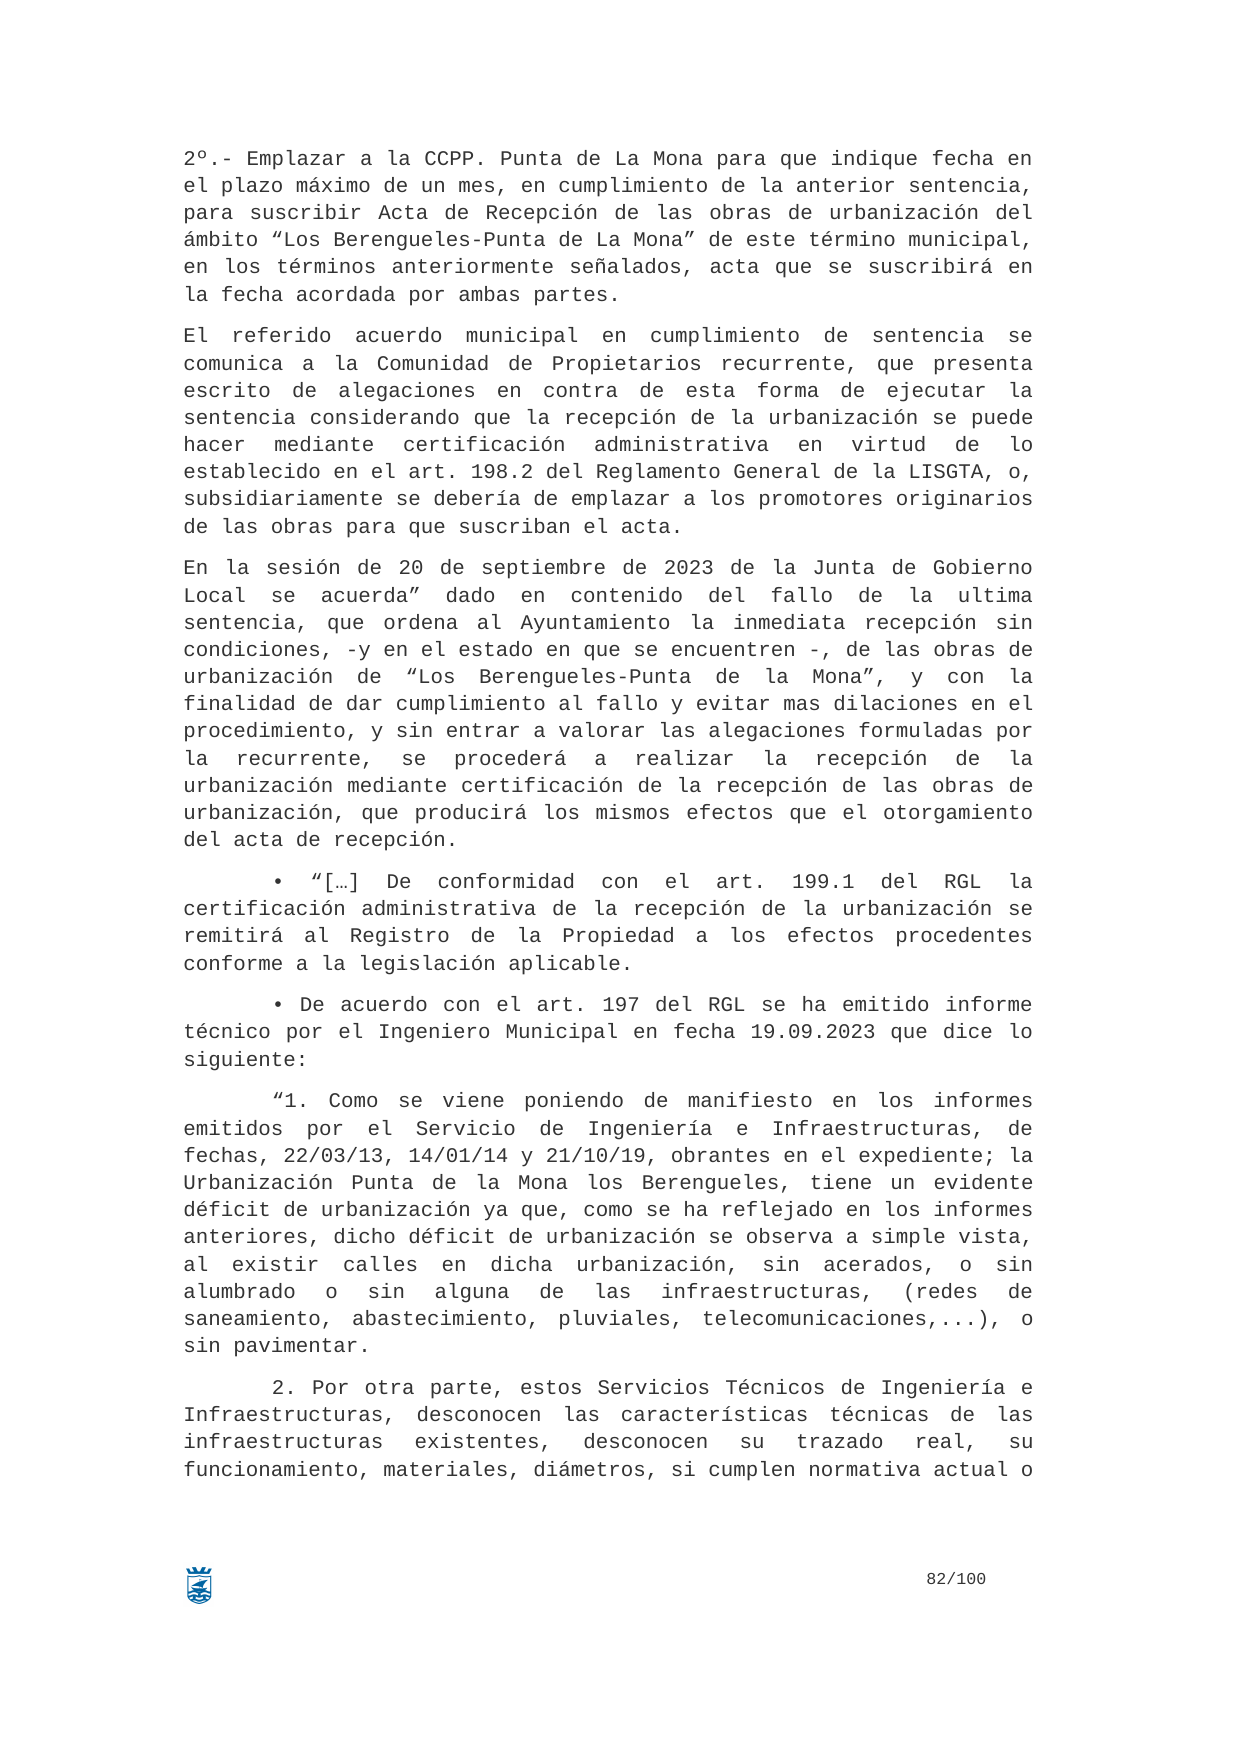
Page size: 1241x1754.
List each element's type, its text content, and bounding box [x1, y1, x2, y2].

text • De acuerdo con el art. 197 del RGL se ha emitido informe técnico por el Ingeniero Municipal en fecha 19.09.2023 que dice lo siguiente: [183, 994, 1033, 1072]
picture [183, 1562, 214, 1607]
text 2. Por otra parte, estos Servicios Técnicos de Ingeniería e Infraestructuras, desconocen las características técnicas de las infraestructuras existentes, desconocen su trazado real, su funcionamiento, materiales, diámetros, si cumplen normativa actual o [183, 1377, 1033, 1482]
text • “[…] De conformidad con el art. 199.1 del RGL la certificación administrativa de la recepción de la urbanización se remitirá al Registro de la Propiedad a los efectos procedentes conforme a la legislación aplicable. [183, 871, 1033, 976]
text En la sesión de 20 de septiembre de 2023 de la Junta de Gobierno Local se acuerda” dado en contenido del fallo de la ultima sentencia, que ordena al Ayuntamiento la inmediata recepción sin condiciones, -y en el estado en que se encuentren -, de las obras de urbanización de “Los Berengueles-Punta de la Mona”, y con la finalidad de dar cumplimiento al fallo y evitar mas dilaciones en el procedimiento, y sin entrar a valorar las alegaciones formuladas por la recurrente, se procederá a realizar la recepción de la urbanización mediante certificación de la recepción de las obras de urbanización, que producirá los mismos efectos que el otorgamiento del acta de recepción. [183, 557, 1033, 853]
text 2º.- Emplazar a la CCPP. Punta de La Mona para que indique fecha en el plazo máximo de un mes, en cumplimiento de la anterior sentencia, para suscribir Acta de Recepción de las obras de urbanización del ámbito “Los Berengueles-Punta de La Mona” de este término municipal, en los términos anteriormente señalados, acta que se suscribirá en la fecha acordada por ambas partes. [183, 148, 1033, 307]
text “1. Como se viene poniendo de manifiesto en los informes emitidos por el Servicio de Ingeniería e Infraestructuras, de fechas, 22/03/13, 14/01/14 y 21/10/19, obrantes en el expediente; la Urbanización Punta de la Mona los Berengueles, tiene un evidente déficit de urbanización ya que, como se ha reflejado en los informes anteriores, dicho déficit de urbanización se observa a simple vista, al existir calles en dicha urbanización, sin acerados, o sin alumbrado o sin alguna de las infraestructuras, (redes de saneamiento, abastecimiento, pluviales, telecomunicaciones,...), o sin pavimentar. [183, 1091, 1033, 1359]
text El referido acuerdo municipal en cumplimiento de sentencia se comunica a la Comunidad de Propietarios recurrente, que presenta escrito de alegaciones en contra de esta forma de ejecutar la sentencia considerando que la recepción de la urbanización se puede hacer mediante certificación administrativa en virtud de lo establecido en el art. 198.2 del Reglamento General de la LISGTA, o, subsidiariamente se debería de emplazar a los promotores originarios de las obras para que suscriban el acta. [183, 325, 1033, 539]
